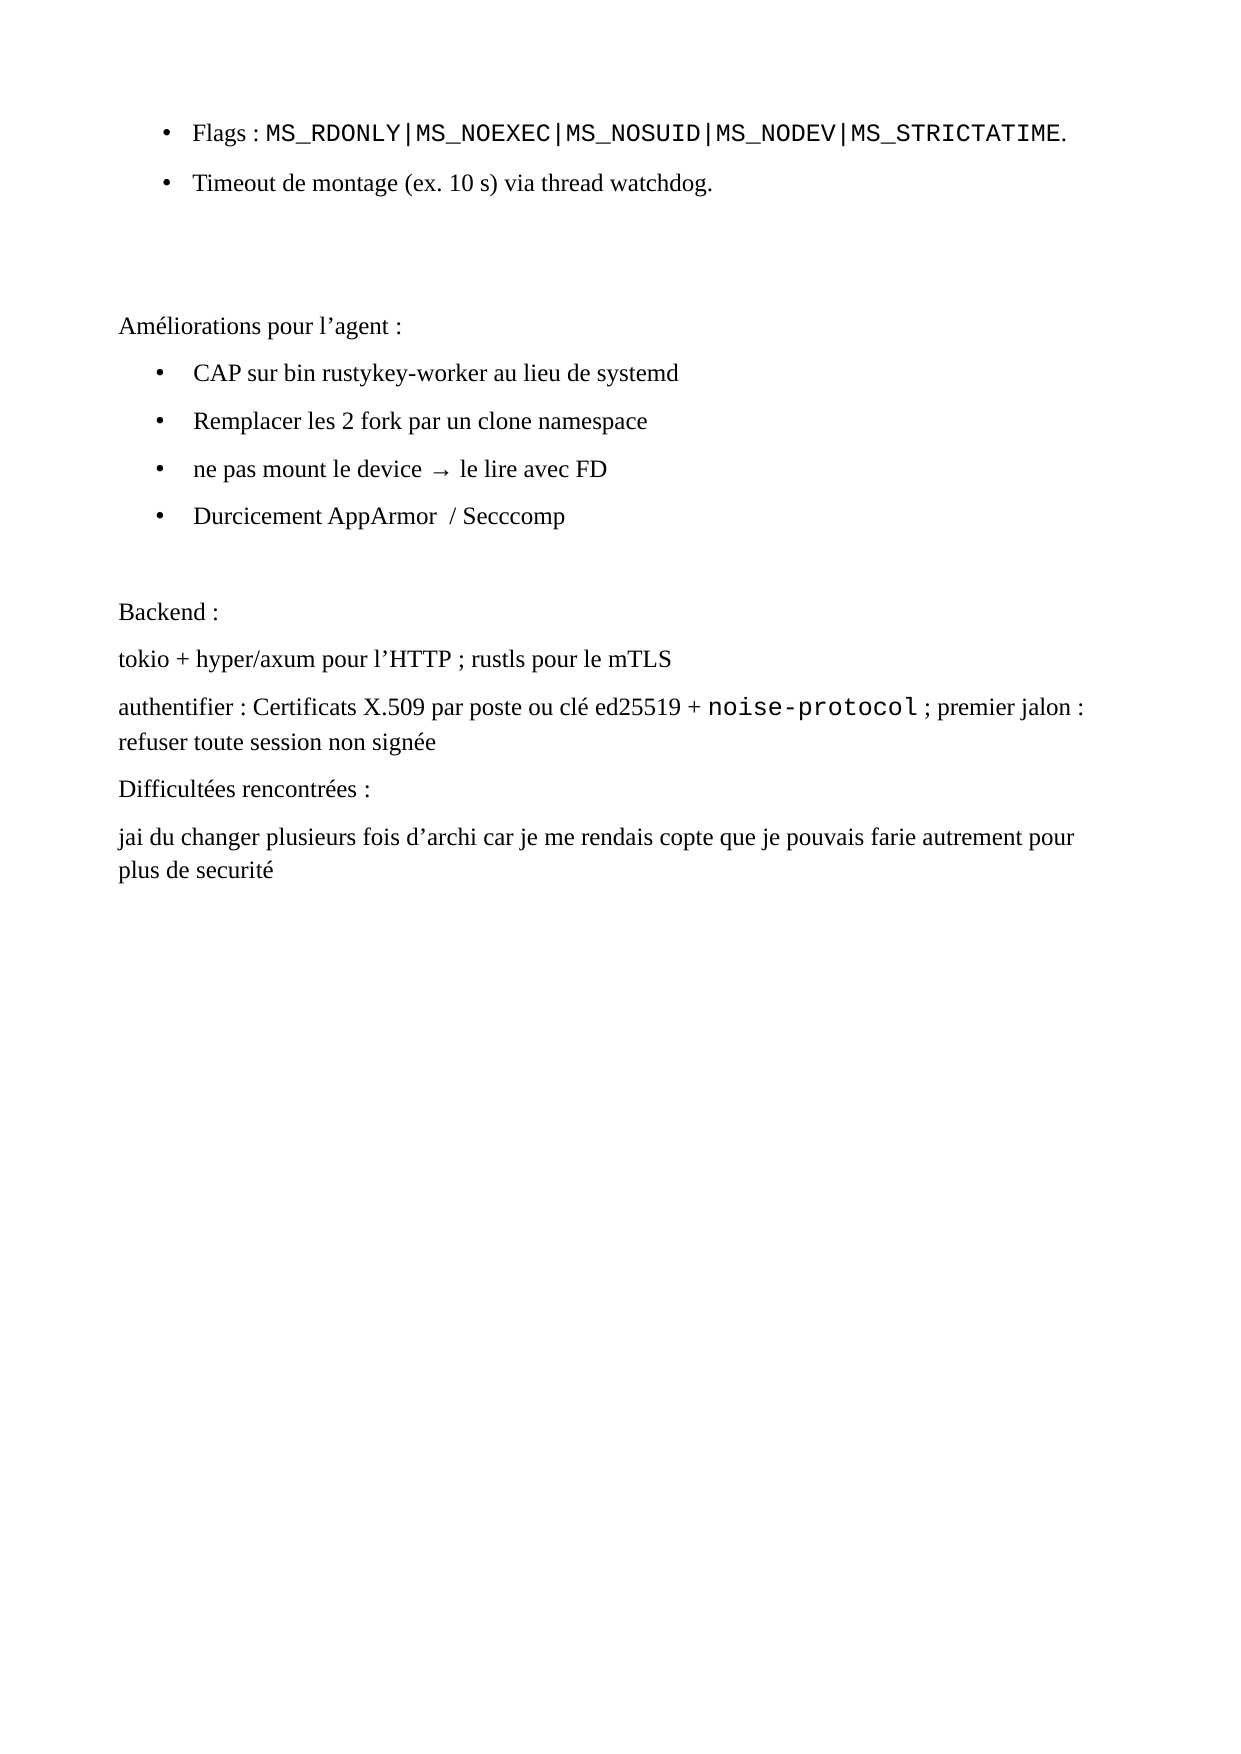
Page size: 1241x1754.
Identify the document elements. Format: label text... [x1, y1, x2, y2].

list Timeout de montage (ex. 10 s) via thread watchdog. [162, 168, 1122, 197]
text tokio + hyper/axum pour l’HTTP ; rustls pour le mTLS [118, 644, 1122, 673]
list CAP sur bin rustykey-worker au lieu de systemd [156, 358, 1122, 387]
list Remplacer les 2 fork par un clone namespace [156, 406, 1122, 435]
list Flags : MS_RDONLY|MS_NOEXEC|MS_NOSUID|MS_NODEV|MS_STRICTATIME. [162, 118, 1122, 149]
list Durcicement AppArmor / Secccomp [156, 501, 1122, 530]
list ne pas mount le device → le lire avec FD [156, 454, 1122, 482]
text Difficultées rencontrées : [118, 774, 1122, 803]
text Backend : [118, 597, 1122, 625]
text authentifier : Certificats X.509 par poste ou clé ed25519 + noise-protocol ; premier jalon : refuser toute session non signée [118, 692, 1122, 756]
text Améliorations pour l’agent : [118, 311, 1122, 340]
text jai du changer plusieurs fois d’archi car je me rendais copte que je pouvais farie autrement pour plus de securité [118, 822, 1122, 884]
